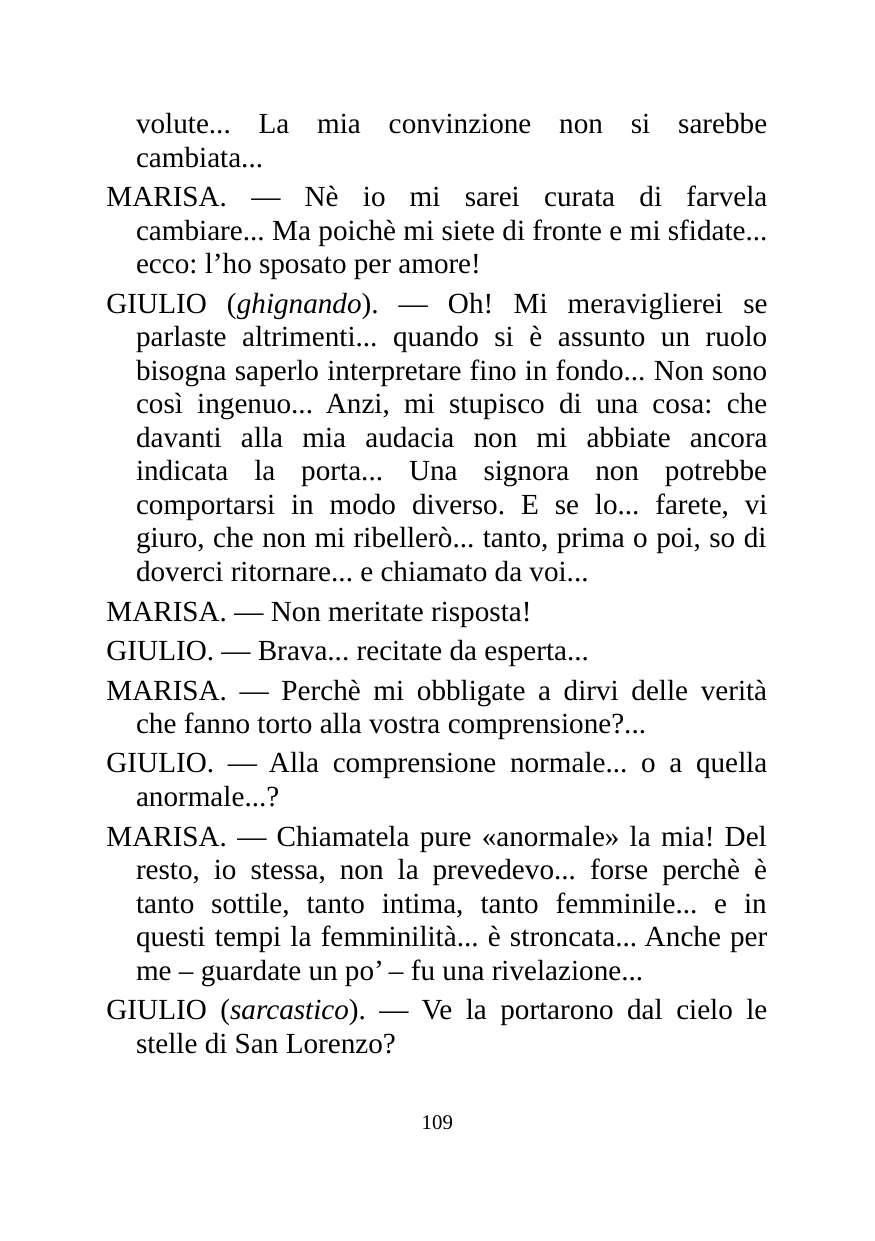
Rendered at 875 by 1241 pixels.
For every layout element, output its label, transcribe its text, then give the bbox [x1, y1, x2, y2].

text MARISA. — Nè io mi sarei curata di farvela cambiare... Ma poichè mi siete di fronte e mi sfidate... ecco: l’ho sposato per amore! [106, 179, 768, 280]
text GIULIO. — Alla comprensione normale... o a quella anormale...? [106, 746, 768, 813]
text GIULIO (ghignando). — Oh! Mi meraviglierei se parlaste altrimenti... quando si è assunto un ruolo bisogna saperlo interpretare fino in fondo... Non sono così ingenuo... Anzi, mi stupisco di una cosa: che davanti alla mia audacia non mi abbiate ancora indicata la porta... Una signora non potrebbe comportarsi in modo diverso. E se lo... farete, vi giuro, che non mi ribellerò... tanto, prima o poi, so di doverci ritornare... e chiamato da voi... [106, 286, 768, 588]
text GIULIO (sarcastico). — Ve la portarono dal cielo le stelle di San Lorenzo? [106, 992, 768, 1059]
text MARISA. — Non meritate risposta! [106, 594, 768, 627]
text volute... La mia convinzione non si sarebbe cambiata... [106, 106, 768, 173]
text MARISA. — Chiamatela pure «anormale» la mia! Del resto, io stessa, non la prevedevo... forse perchè è tanto sottile, tanto intima, tanto femminile... e in questi tempi la femminilità... è stroncata... Anche per me – guardate un po’ – fu una rivelazione... [106, 819, 768, 986]
text GIULIO. — Brava... recitate da esperta... [106, 633, 768, 667]
text MARISA. — Perchè mi obbligate a dirvi delle verità che fanno torto alla vostra comprensione?... [106, 673, 768, 740]
